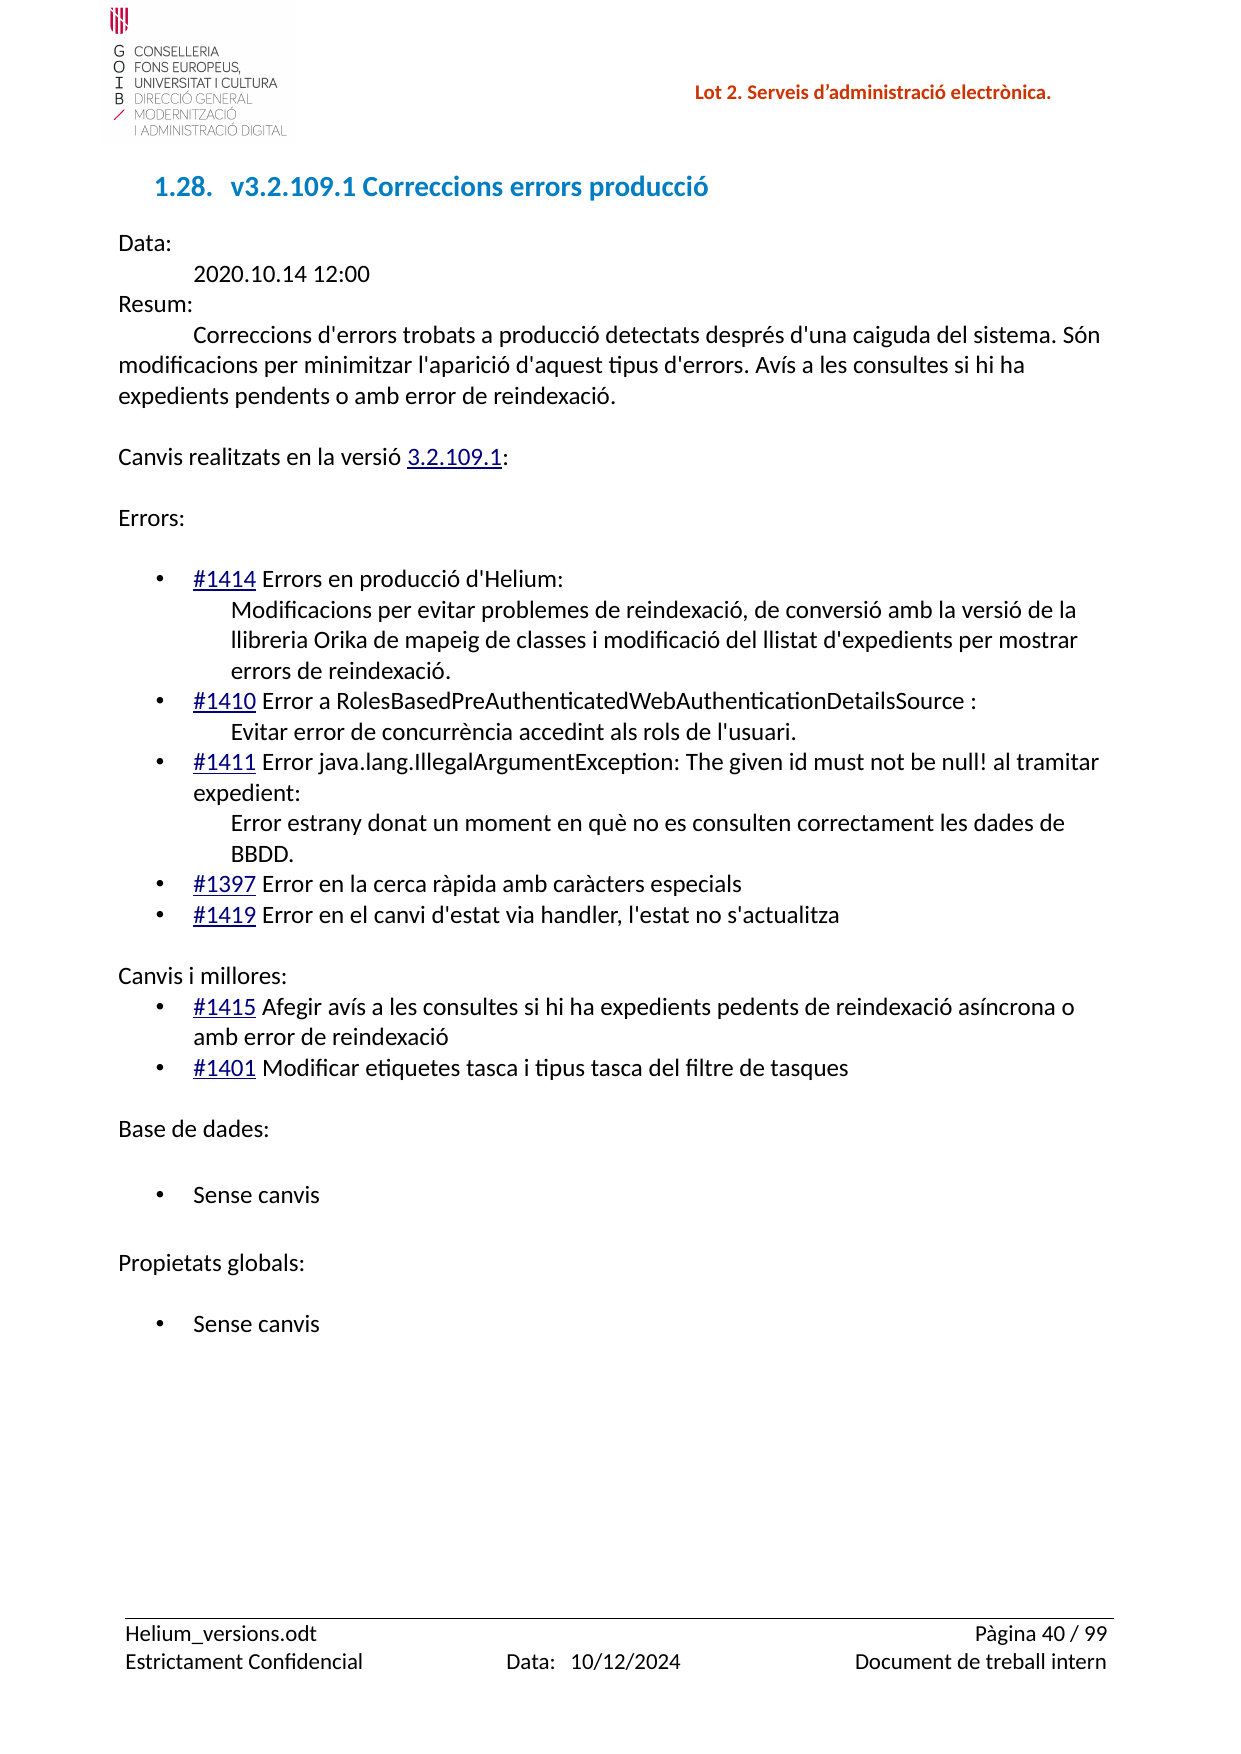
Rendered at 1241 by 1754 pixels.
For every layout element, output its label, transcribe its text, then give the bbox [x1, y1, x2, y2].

list Evitar error de concurrència accedint als rols de l'usuari. [193, 716, 1122, 746]
list #1401 Modificar etiquetes tasca i tipus tasca del filtre de tasques [156, 1052, 1122, 1082]
text Correccions d'errors trobats a producció detectats després d'una caiguda del sistema. Són modificacions per minimitzar l'aparició d'aquest tipus d'errors. Avís a les consultes si hi ha expedients pendents o amb error de reindexació. [118, 319, 1122, 411]
text Errors: [118, 502, 1122, 533]
list #1414 Errors en producció d'Helium: [156, 563, 1122, 594]
list Sense canvis [156, 1180, 1122, 1210]
text Data: [118, 228, 1122, 258]
text Base de dades: [118, 1113, 1122, 1143]
list #1419 Error en el canvi d'estat via handler, l'estat no s'actualitza [156, 899, 1122, 929]
list #1411 Error java.lang.IllegalArgumentException: The given id must not be null! al tramitar expedient: [156, 746, 1122, 807]
list Modificacions per evitar problemes de reindexació, de conversió amb la versió de la llibreria Orika de mapeig de classes i modificació del llistat d'expedients per mostrar errors de reindexació. [193, 594, 1122, 685]
text Canvis realitzats en la versió 3.2.109.1: [118, 441, 1122, 472]
picture [100, 0, 297, 144]
text 2020.10.14 12:00 [118, 258, 1122, 289]
text Resum: [118, 289, 1122, 319]
list Sense canvis [156, 1308, 1122, 1338]
text Propietats globals: [118, 1247, 1122, 1277]
subtitle v3.2.109.1 Correccions errors producció [153, 168, 1122, 204]
list #1397 Error en la cerca ràpida amb caràcters especials [156, 868, 1122, 899]
list #1415 Afegir avís a les consultes si hi ha expedients pedents de reindexació asíncrona o amb error de reindexació [156, 991, 1122, 1052]
list Error estrany donat un moment en què no es consulten correctament les dades de BBDD. [193, 807, 1122, 868]
list #1410 Error a RolesBasedPreAuthenticatedWebAuthenticationDetailsSource : [156, 685, 1122, 716]
text Canvis i millores: [118, 960, 1122, 991]
